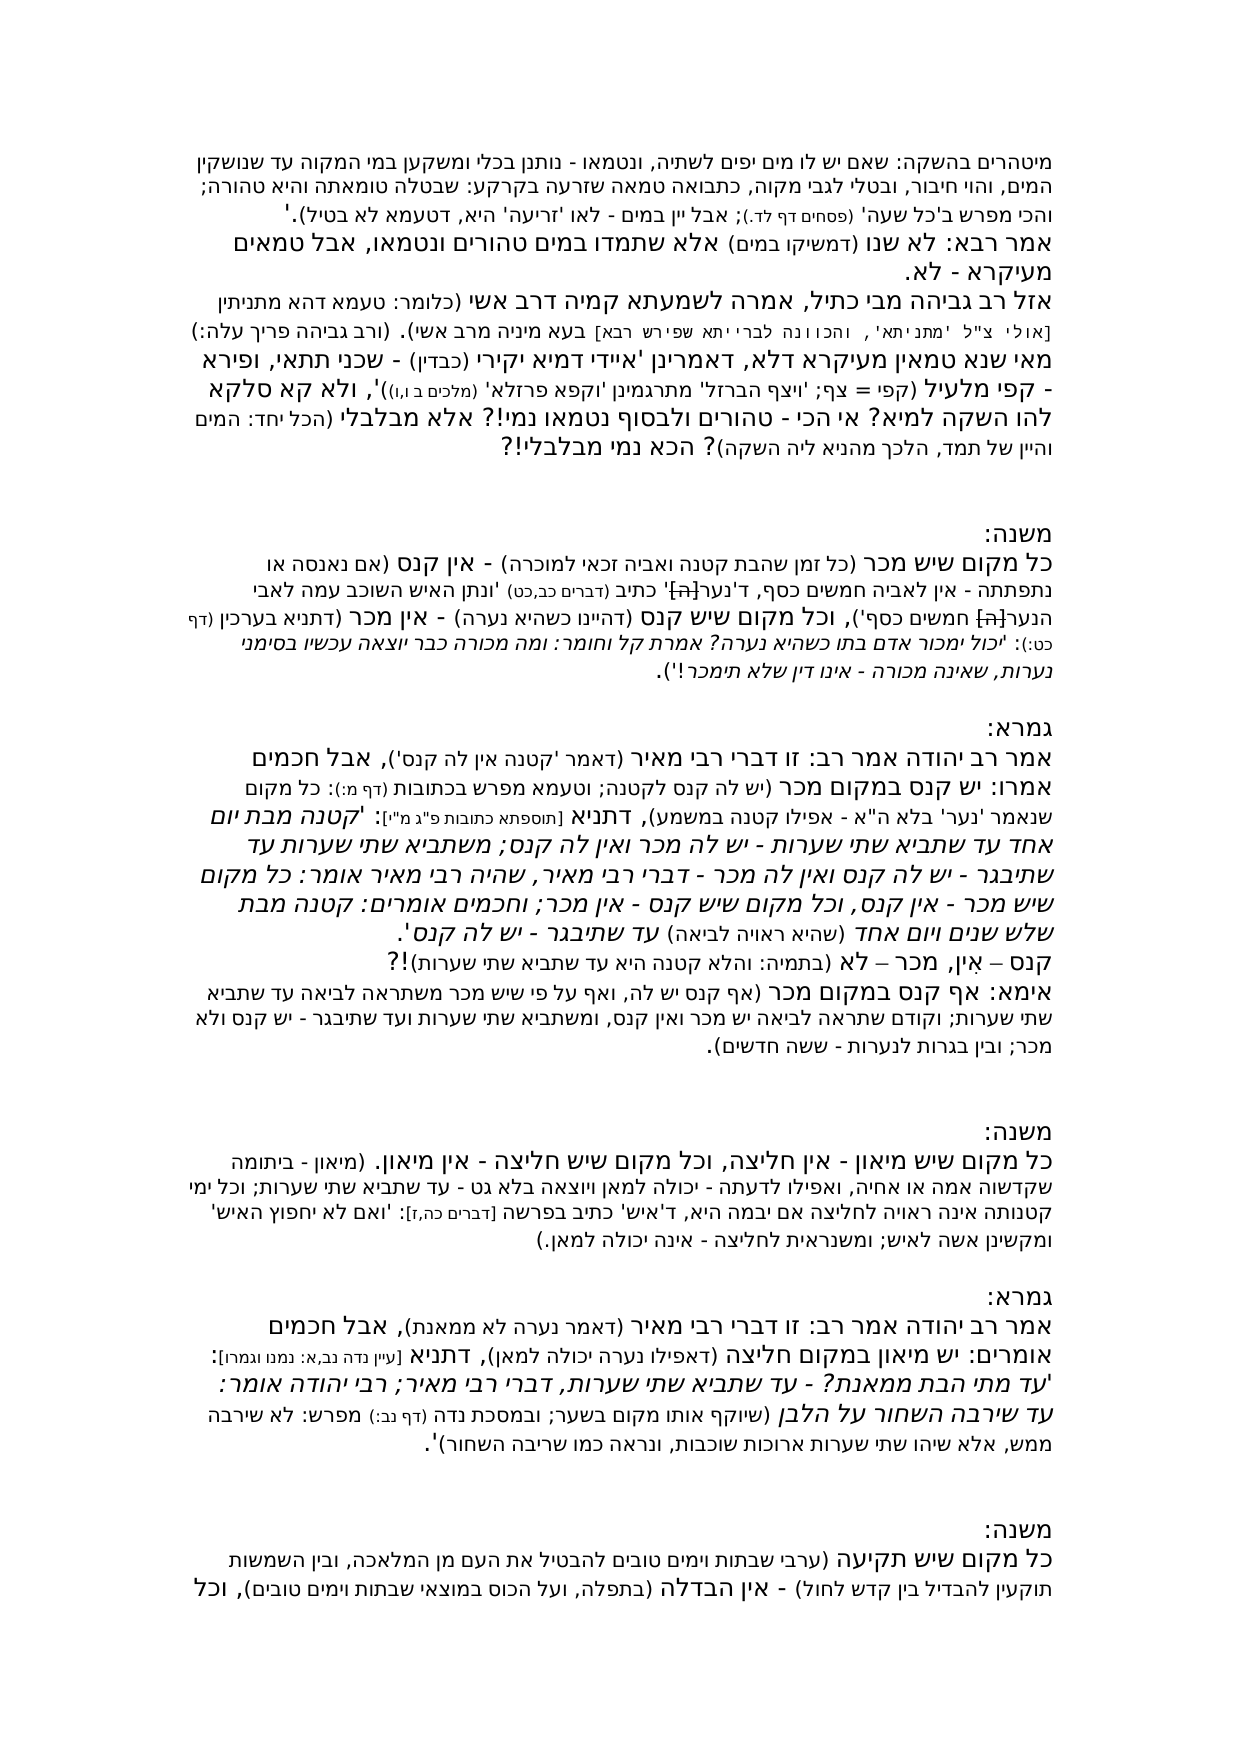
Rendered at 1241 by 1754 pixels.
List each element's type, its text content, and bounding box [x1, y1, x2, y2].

text גמרא: [187, 1282, 1053, 1311]
text משנה: [187, 1117, 1053, 1146]
text קנס – אִין, מכר – לא (בתמיה: והלא קטנה היא עד שתביא שתי שערות)!? [187, 947, 1053, 977]
text כל מקום שיש תקיעה (ערבי שבתות וימים טובים להבטיל את העם מן המלאכה, ובין השמשות תוקעין להבדיל בין קדש לחול) - אין הבדלה (בתפלה, ועל הכוס במוצאי שבתות וימים טובים), וכל [187, 1544, 1053, 1602]
text משנה: [187, 1515, 1053, 1544]
text אזל רב גביהה מבי כתיל, אמרה לשמעתא קמיה דרב אשי (כלומר: טעמא דהא מתניתין [אולי צ"ל 'מתניתא', והכוונה לברייתא שפירש רבא] בעא מיניה מרב אשי). (ורב גביהה פריך עלה:) מאי שנא טמאין מעיקרא דלא, דאמרינן 'איידי דמיא יקירי (כבדין) - שכני תתאי, ופירא - קפי מלעיל (קפי = צף; 'ויצף הברזל' מתרגמינן 'וקפא פרזלא' (מלכים ב ו,ו))', ולא קא סלקא להו השקה למיא? אי הכי - טהורים ולבסוף נטמאו נמי!? אלא מבלבלי (הכל יחד: המים והיין של תמד, הלכך מהניא ליה השקה)? הכא נמי מבלבלי!? [187, 286, 1053, 462]
text כל מקום שיש מכר (כל זמן שהבת קטנה ואביה זכאי למוכרה) - אין קנס (אם נאנסה או נתפתתה - אין לאביה חמשים כסף, ד'נער[ה]' כתיב (דברים כב,כט) 'ונתן האיש השוכב עמה לאבי הנער[ה] חמשים כסף'), וכל מקום שיש קנס (דהיינו כשהיא נערה) - אין מכר (דתניא בערכין (דף כט:): 'יכול ימכור אדם בתו כשהיא נערה? אמרת קל וחומר: ומה מכורה כבר יוצאה עכשיו בסימני נערות, שאינה מכורה - אינו דין שלא תימכר!'). [187, 548, 1053, 685]
text כל מקום שיש מיאון - אין חליצה, וכל מקום שיש חליצה - אין מיאון. (מיאון - ביתומה שקדשוה אמה או אחיה, ואפילו לדעתה - יכולה למאן ויוצאה בלא גט - עד שתביא שתי שערות; וכל ימי קטנותה אינה ראויה לחליצה אם יבמה היא, ד'איש' כתיב בפרשה [דברים כה,ז]: 'ואם לא יחפוץ האיש' ומקשינן אשה לאיש; ומשנראית לחליצה - אינה יכולה למאן.) [187, 1146, 1053, 1253]
text אמר רב יהודה אמר רב: זו דברי רבי מאיר (דאמר 'קטנה אין לה קנס'), אבל חכמים אמרו: יש קנס במקום מכר (יש לה קנס לקטנה; וטעמא מפרש בכתובות (דף מ:): כל מקום שנאמר 'נער' בלא ה"א - אפילו קטנה במשמע), דתניא [תוספתא כתובות פ"ג מ"י]: 'קטנה מבת יום אחד עד שתביא שתי שערות - יש לה מכר ואין לה קנס; משתביא שתי שערות עד שתיבגר - יש לה קנס ואין לה מכר - דברי רבי מאיר, שהיה רבי מאיר אומר: כל מקום שיש מכר - אין קנס, וכל מקום שיש קנס - אין מכר; וחכמים אומרים: קטנה מבת שלש שנים ויום אחד (שהיא ראויה לביאה) עד שתיבגר - יש לה קנס'. [187, 743, 1053, 947]
text אמר רב יהודה אמר רב: זו דברי רבי מאיר (דאמר נערה לא ממאנת), אבל חכמים אומרים: יש מיאון במקום חליצה (דאפילו נערה יכולה למאן), דתניא [עיין נדה נב,א: נמנו וגמרו]: 'עד מתי הבת ממאנת? - עד שתביא שתי שערות, דברי רבי מאיר; רבי יהודה אומר: עד שירבה השחור על הלבן (שיוקף אותו מקום בשער; ובמסכת נדה (דף נב:) מפרש: לא שירבה ממש, אלא שיהו שתי שערות ארוכות שוכבות, ונראה כמו שריבה השחור)'. [187, 1311, 1053, 1457]
text מיטהרים בהשקה: שאם יש לו מים יפים לשתיה, ונטמאו - נותנן בכלי ומשקען במי המקוה עד שנושקין המים, והוי חיבור, ובטלי לגבי מקוה, כתבואה טמאה שזרעה בקרקע: שבטלה טומאתה והיא טהורה; והכי מפרש ב'כל שעה' (פסחים דף לד.); אבל יין במים - לאו 'זריעה' היא, דטעמא לא בטיל).' [187, 150, 1053, 228]
text אמר רבא: לא שנו (דמשיקו במים) אלא שתמדו במים טהורים ונטמאו, אבל טמאים מעיקרא - לא. [187, 228, 1053, 286]
text משנה: [187, 519, 1053, 548]
text אימא: אף קנס במקום מכר (אף קנס יש לה, ואף על פי שיש מכר משתראה לביאה עד שתביא שתי שערות; וקודם שתראה לביאה יש מכר ואין קנס, ומשתביא שתי שערות ועד שתיבגר - יש קנס ולא מכר; ובין בגרות לנערות - ששה חדשים). [187, 977, 1053, 1059]
text גמרא: [187, 713, 1053, 743]
